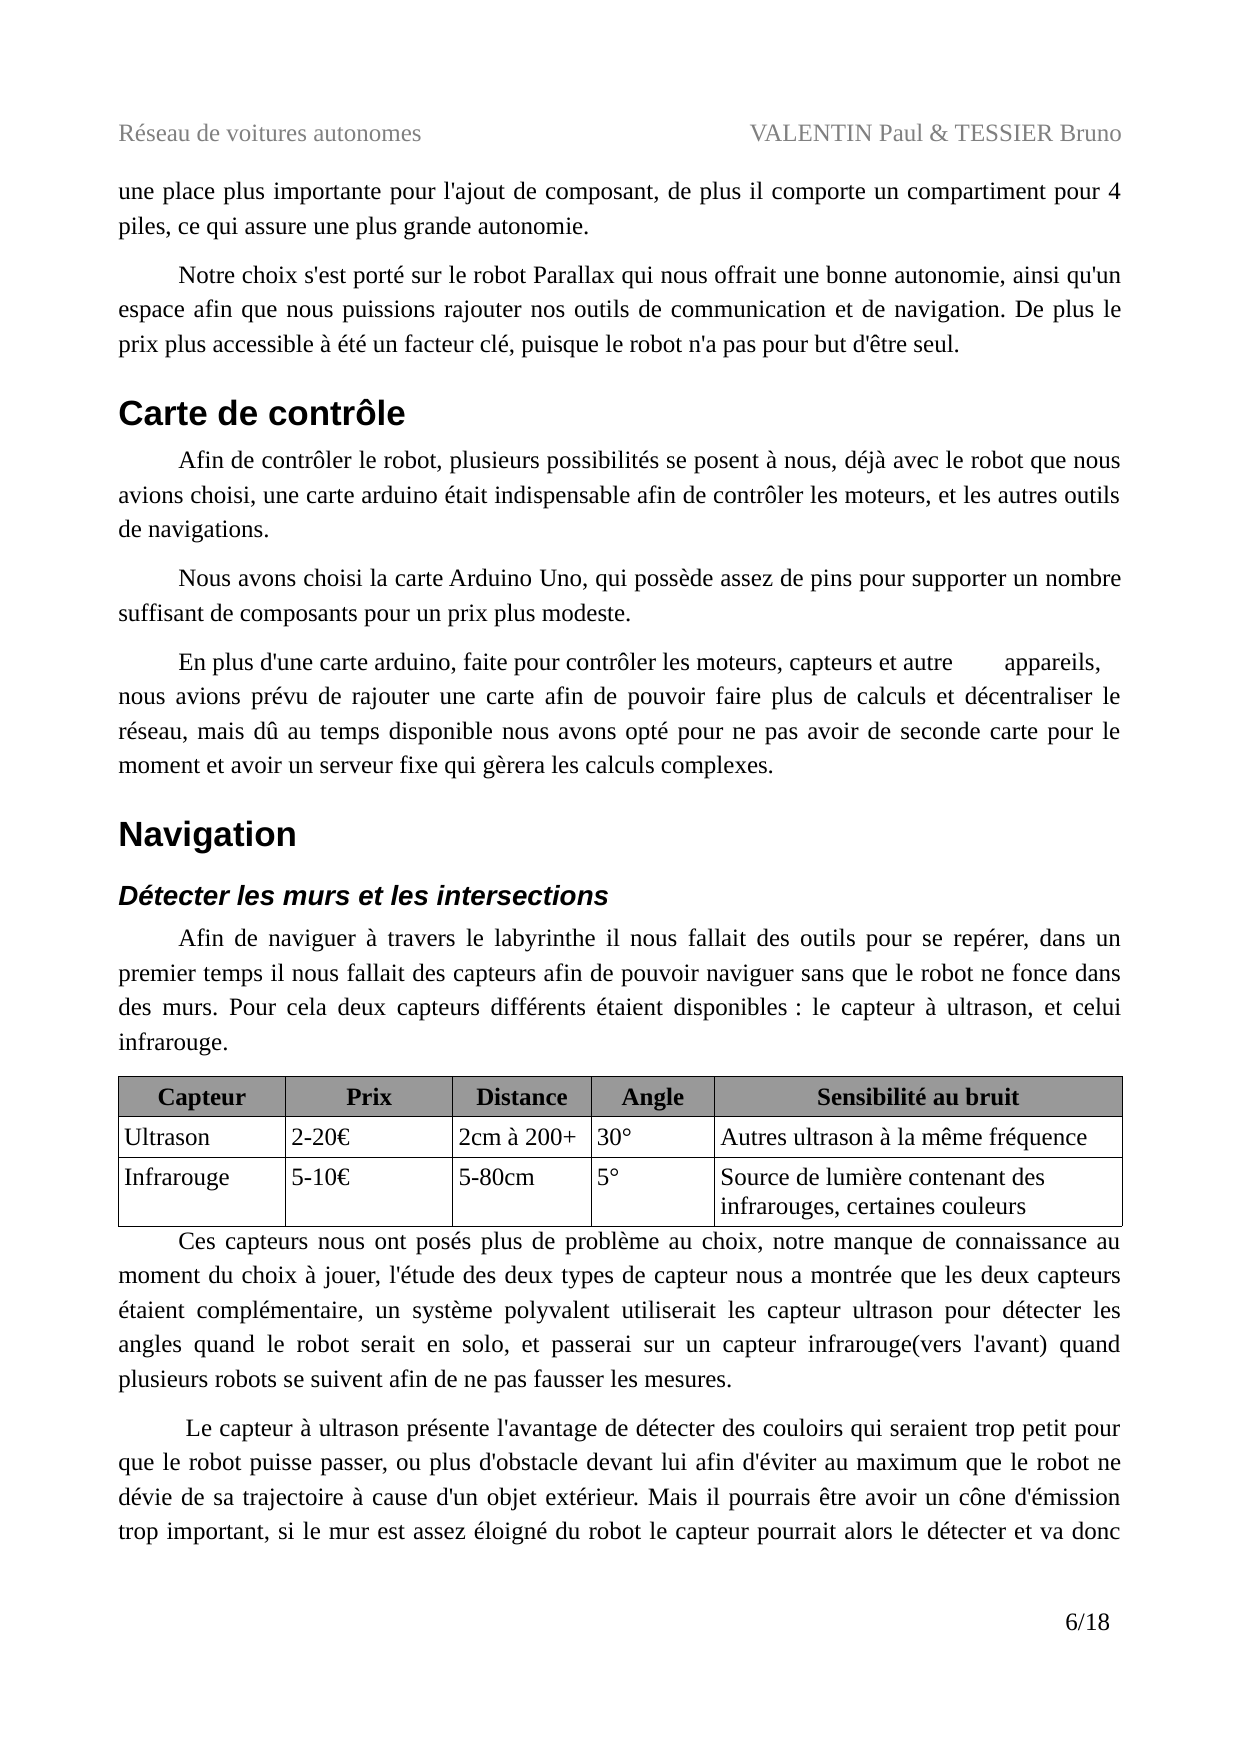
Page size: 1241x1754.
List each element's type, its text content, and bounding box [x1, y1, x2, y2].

table_header Angle [592, 1077, 714, 1116]
table_cell 5-10€ [286, 1158, 452, 1226]
table_header Prix [286, 1077, 452, 1116]
table_header Distance [453, 1077, 591, 1116]
table_cell 2cm à 200+ [453, 1117, 591, 1157]
text une place plus importante pour l'ajout de composant, de plus il comporte un compartiment pour 4 piles, ce qui assure une plus grande autonomie. [118, 176, 1122, 239]
table_cell Source de lumière contenant des infrarouges, certaines couleurs [715, 1158, 1122, 1226]
table_cell Ultrason [119, 1117, 285, 1157]
table_cell 5-80cm [453, 1158, 591, 1226]
subtitle Navigation [118, 814, 1122, 854]
text Notre choix s'est porté sur le robot Parallax qui nous offrait une bonne autonomie, ainsi qu'un espace afin que nous puissions rajouter nos outils de communication et de navigation. De plus le prix plus accessible à été un facteur clé, puisque le robot n'a pas pour but d'être seul. [118, 260, 1122, 358]
text Le capteur à ultrason présente l'avantage de détecter des couloirs qui seraient trop petit pour que le robot puisse passer, ou plus d'obstacle devant lui afin d'éviter au maximum que le robot ne dévie de sa trajectoire à cause d'un objet extérieur. Mais il pourrais être avoir un cône d'émission trop important, si le mur est assez éloigné du robot le capteur pourrait alors le détecter et va donc [118, 1413, 1122, 1545]
table_header Capteur [119, 1077, 285, 1116]
text Afin de naviguer à travers le labyrinthe il nous fallait des outils pour se repérer, dans un premier temps il nous fallait des capteurs afin de pouvoir naviguer sans que le robot ne fonce dans des murs. Pour cela deux capteurs différents étaient disponibles : le capteur à ultrason, et celui infrarouge. [118, 923, 1122, 1056]
table_cell 5° [592, 1158, 714, 1226]
text Nous avons choisi la carte Arduino Uno, qui possède assez de pins pour supporter un nombre suffisant de composants pour un prix plus modeste. [118, 563, 1122, 626]
table_cell Autres ultrason à la même fréquence [715, 1117, 1122, 1157]
text En plus d'une carte arduino, faite pour contrôler les moteurs, capteurs et autre appareils, nous avions prévu de rajouter une carte afin de pouvoir faire plus de calculs et décentraliser le réseau, mais dû au temps disponible nous avons opté pour ne pas avoir de seconde carte pour le moment et avoir un serveur fixe qui gèrera les calculs complexes. [118, 647, 1122, 779]
table_cell Infrarouge [119, 1158, 285, 1226]
table_cell 2-20€ [286, 1117, 452, 1157]
subtitle Carte de contrôle [118, 392, 1122, 433]
table_header Sensibilité au bruit [715, 1077, 1122, 1116]
text Ces capteurs nous ont posés plus de problème au choix, notre manque de connaissance au moment du choix à jouer, l'étude des deux types de capteur nous a montrée que les deux capteurs étaient complémentaire, un système polyvalent utiliserait les capteur ultrason pour détecter les angles quand le robot serait en solo, et passerai sur un capteur infrarouge(vers l'avant) quand plusieurs robots se suivent afin de ne pas fausser les mesures. [118, 1227, 1122, 1392]
table_cell 30° [592, 1117, 714, 1157]
text Afin de contrôler le robot, plusieurs possibilités se posent à nous, déjà avec le robot que nous avions choisi, une carte arduino était indispensable afin de contrôler les moteurs, et les autres outils de navigations. [118, 445, 1122, 543]
subtitle Détecter les murs et les intersections [118, 879, 1122, 911]
